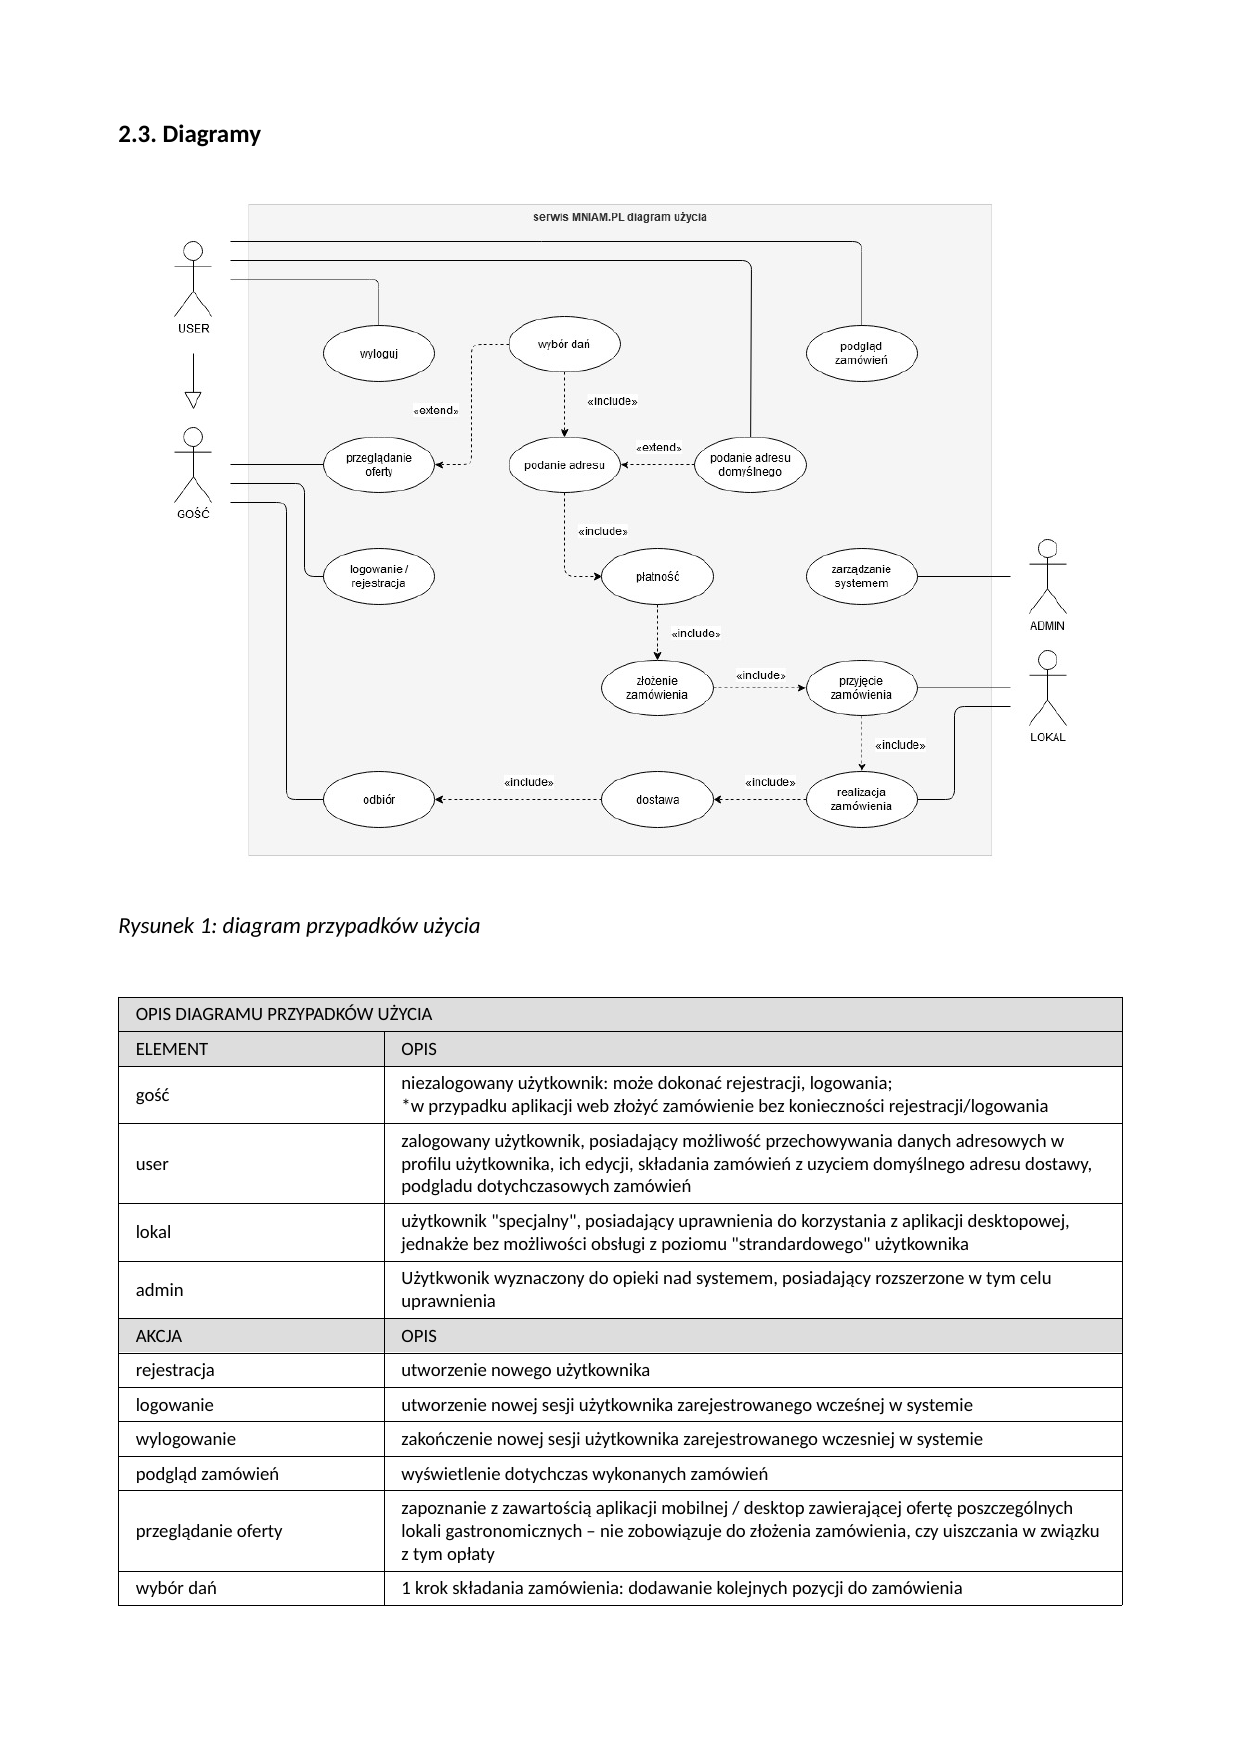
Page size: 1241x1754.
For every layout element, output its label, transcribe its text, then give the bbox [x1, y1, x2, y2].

table_cell niezalogowany użytkownik: może dokonać rejestracji, logowania; *w przypadku aplikacji web złożyć zamówienie bez konieczności rejestracji/logowania [385, 1067, 1122, 1123]
text Rysunek 1: diagram przypadków użycia [118, 911, 1122, 939]
table_cell OPIS [385, 1319, 1122, 1352]
table_cell zapoznanie z zawartością aplikacji mobilnej / desktop zawierającej ofertę poszczególnych lokali gastronomicznych – nie zobowiązuje do złożenia zamówienia, czy uiszczania w związku z tym opłaty [385, 1491, 1122, 1571]
table_cell logowanie [119, 1388, 384, 1421]
table_cell AKCJA [119, 1319, 384, 1352]
table_cell gość [119, 1067, 384, 1123]
table_cell wyświetlenie dotychczas wykonanych zamówień [385, 1457, 1122, 1490]
table_cell OPIS [385, 1032, 1122, 1066]
table_cell podgląd zamówień [119, 1457, 384, 1490]
table_cell ELEMENT [119, 1032, 384, 1066]
table_cell admin [119, 1262, 384, 1318]
table_cell user [119, 1124, 384, 1203]
table_cell 1 krok składania zamówienia: dodawanie kolejnych pozycji do zamówienia [385, 1572, 1122, 1605]
table_cell Użytkwonik wyznaczony do opieki nad systemem, posiadający rozszerzone w tym celu uprawnienia [385, 1262, 1122, 1318]
table_cell użytkownik "specjalny", posiadający uprawnienia do korzystania z aplikacji desktopowej, jednakże bez możliwości obsługi z poziomu "strandardowego" użytkownika [385, 1204, 1122, 1261]
table_cell wylogowanie [119, 1422, 384, 1456]
table_header OPIS DIAGRAMU PRZYPADKÓW UŻYCIA [119, 998, 1122, 1031]
table_cell wybór dań [119, 1572, 384, 1605]
table_cell przeglądanie oferty [119, 1491, 384, 1571]
table_cell rejestracja [119, 1354, 384, 1387]
table_cell utworzenie nowego użytkownika [385, 1354, 1122, 1387]
picture [118, 148, 1122, 911]
table_cell zakończenie nowej sesji użytkownika zarejestrowanego wczesniej w systemie [385, 1422, 1122, 1456]
table_cell zalogowany użytkownik, posiadający możliwość przechowywania danych adresowych w profilu użytkownika, ich edycji, składania zamówień z uzyciem domyślnego adresu dostawy, podgladu dotychczasowych zamówień [385, 1124, 1122, 1203]
text 2.3. Diagramy [118, 118, 1122, 148]
table_cell utworzenie nowej sesji użytkownika zarejestrowanego wcześnej w systemie [385, 1388, 1122, 1421]
table_cell lokal [119, 1204, 384, 1261]
